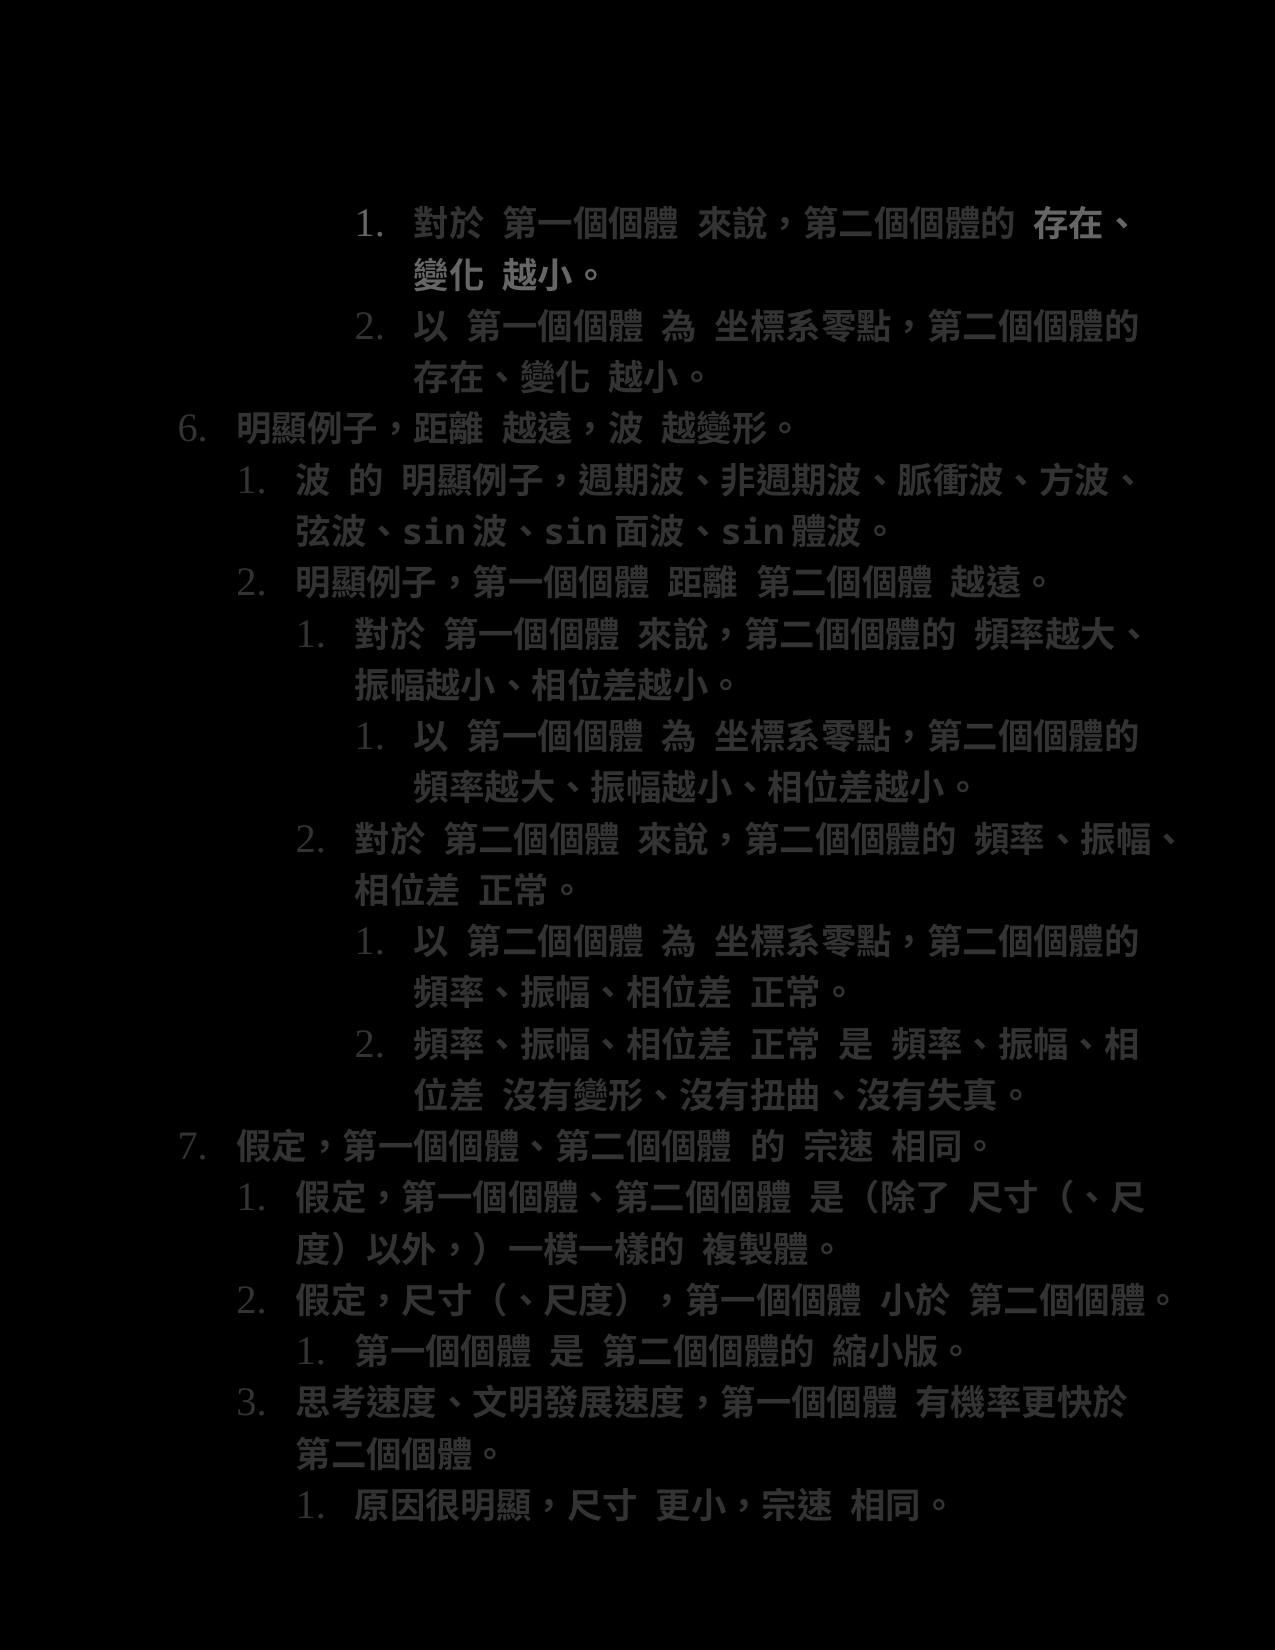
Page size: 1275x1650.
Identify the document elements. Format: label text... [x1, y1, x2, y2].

list 以 第二個個體 為 坐標系零點，第二個個體的 頻率、振幅、相位差 正常。 [354, 913, 1157, 1016]
list 對於 第一個個體 來說，第二個個體的 頻率越大、振幅越小、相位差越小。 [295, 606, 1157, 708]
list 波 的 明顯例子，週期波、非週期波、脈衝波、方波、弦波、sin波、sin面波、sin體波。 [236, 452, 1157, 555]
list 假定，尺寸（、尺度），第一個個體 小於 第二個個體。 [236, 1272, 1157, 1323]
list 思考速度、文明發展速度，第一個個體 有機率更快於 第二個個體。 [236, 1375, 1157, 1477]
list 明顯例子，距離 越遠，波 越變形。 [177, 401, 1157, 452]
list 對於 第二個個體 來說，第二個個體的 頻率、振幅、相位差 正常。 [295, 811, 1157, 913]
list 第一個個體 是 第二個個體的 縮小版。 [295, 1323, 1157, 1375]
list 對於 第一個個體 來說，第二個個體的 存在、變化 越小。 [354, 196, 1157, 298]
list 明顯例子，第一個個體 距離 第二個個體 越遠。 [236, 555, 1157, 606]
list 以 第一個個體 為 坐標系零點，第二個個體的 頻率越大、振幅越小、相位差越小。 [354, 708, 1157, 811]
list 原因很明顯，尺寸 更小，宗速 相同。 [295, 1477, 1157, 1528]
list 假定，第一個個體、第二個個體 的 宗速 相同。 [177, 1118, 1157, 1170]
list 頻率、振幅、相位差 正常 是 頻率、振幅、相位差 沒有變形、沒有扭曲、沒有失真。 [354, 1016, 1157, 1118]
list 以 第一個個體 為 坐標系零點，第二個個體的 存在、變化 越小。 [354, 298, 1157, 401]
list 假定，第一個個體、第二個個體 是（除了 尺寸（、尺度）以外，）一模一樣的 複製體。 [236, 1170, 1157, 1272]
